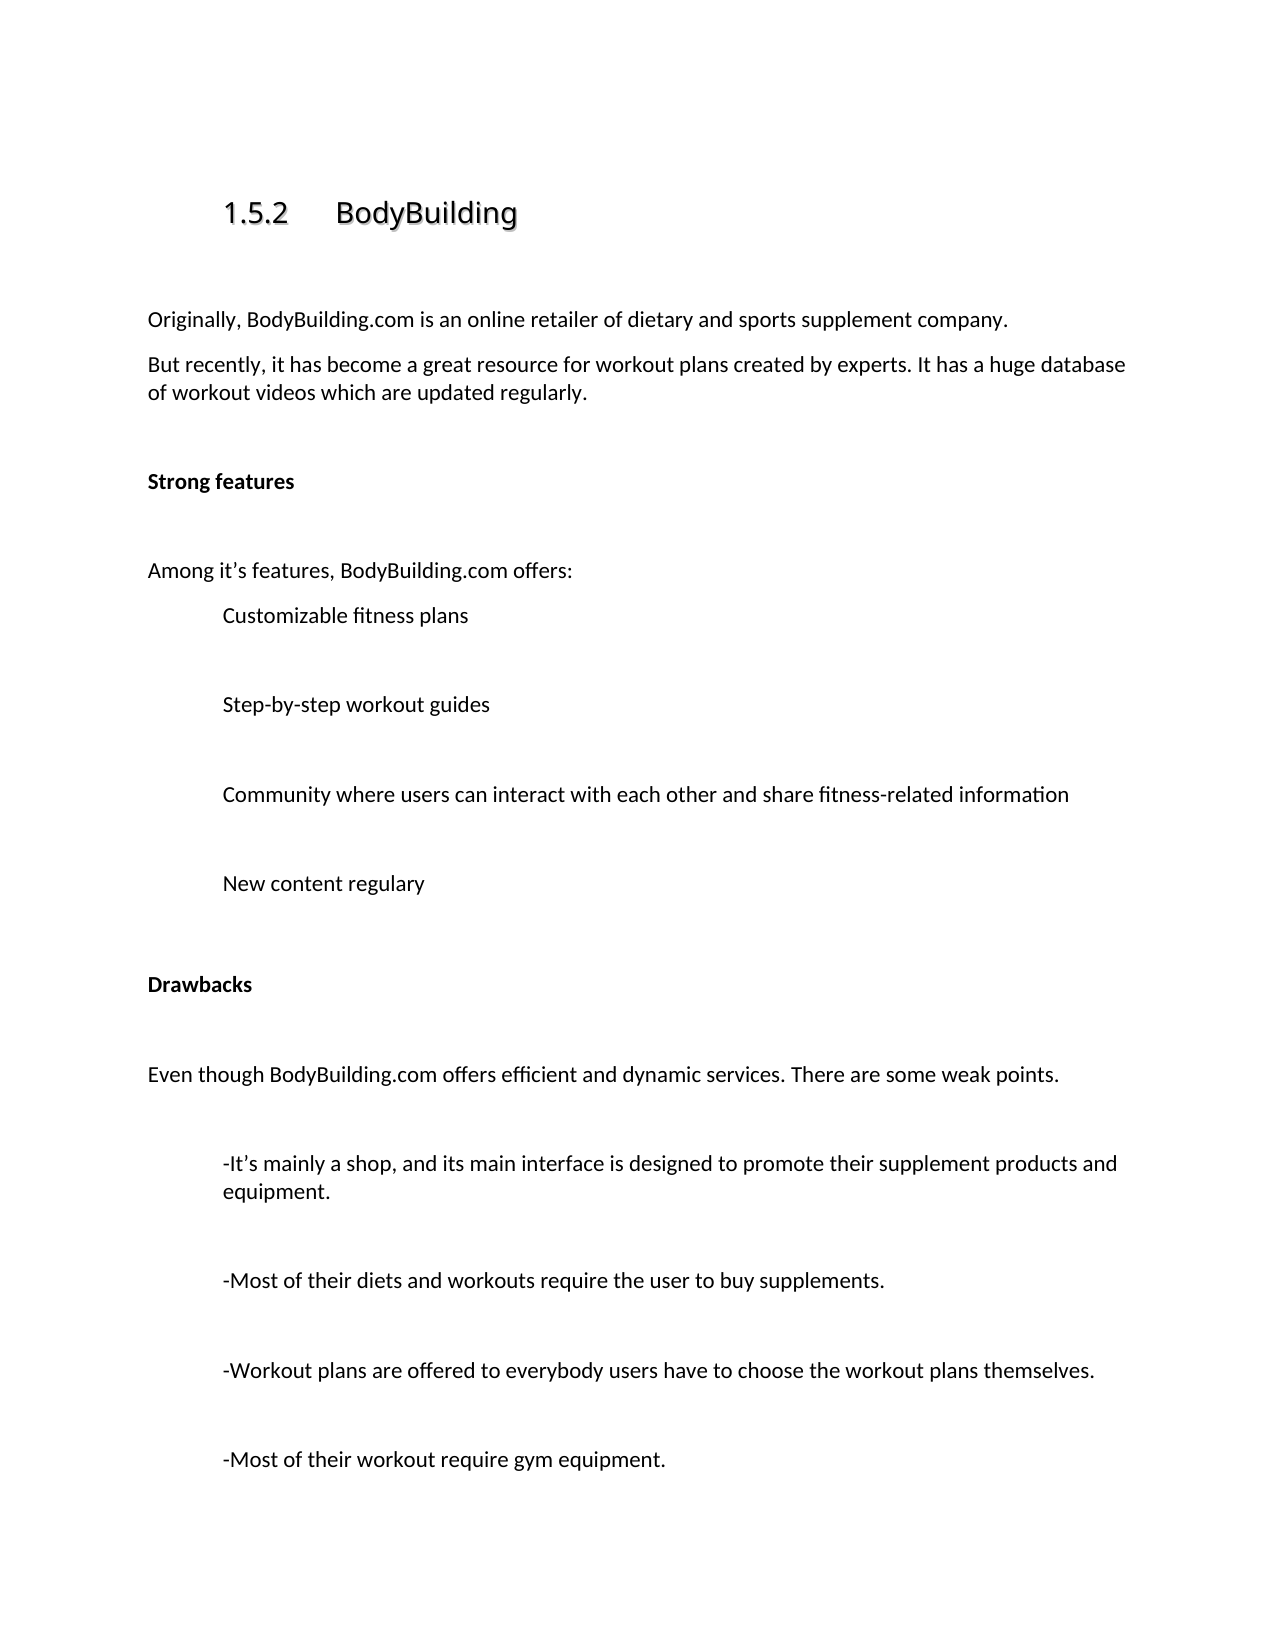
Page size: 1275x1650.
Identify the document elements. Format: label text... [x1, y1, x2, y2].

text Originally, BodyBuilding.com is an online retailer of dietary and sports supplement company. [148, 305, 1127, 333]
text -Most of their workout require gym equipment. [148, 1445, 1127, 1473]
text But recently, it has become a great resource for workout plans created by experts. It has a huge database of workout videos which are updated regularly. [148, 350, 1127, 406]
list BodyBuilding [223, 192, 1127, 232]
text Customizable fitness plans [148, 601, 1127, 629]
text -It’s mainly a shop, and its main interface is designed to promote their supplement products and equipment. [223, 1149, 1127, 1205]
text -Most of their diets and workouts require the user to buy supplements. [148, 1266, 1127, 1294]
text Community where users can interact with each other and share fitness-related information [148, 780, 1127, 808]
text Even though BodyBuilding.com offers efficient and dynamic services. There are some weak points. [148, 1060, 1127, 1088]
text Strong features [148, 467, 1127, 495]
text Step-by-step workout guides [148, 691, 1127, 718]
text New content regulary [148, 869, 1127, 897]
text -Workout plans are offered to everybody users have to choose the workout plans themselves. [148, 1356, 1127, 1384]
text Among it’s features, BodyBuilding.com offers: [148, 556, 1127, 584]
text Drawbacks [148, 970, 1127, 998]
